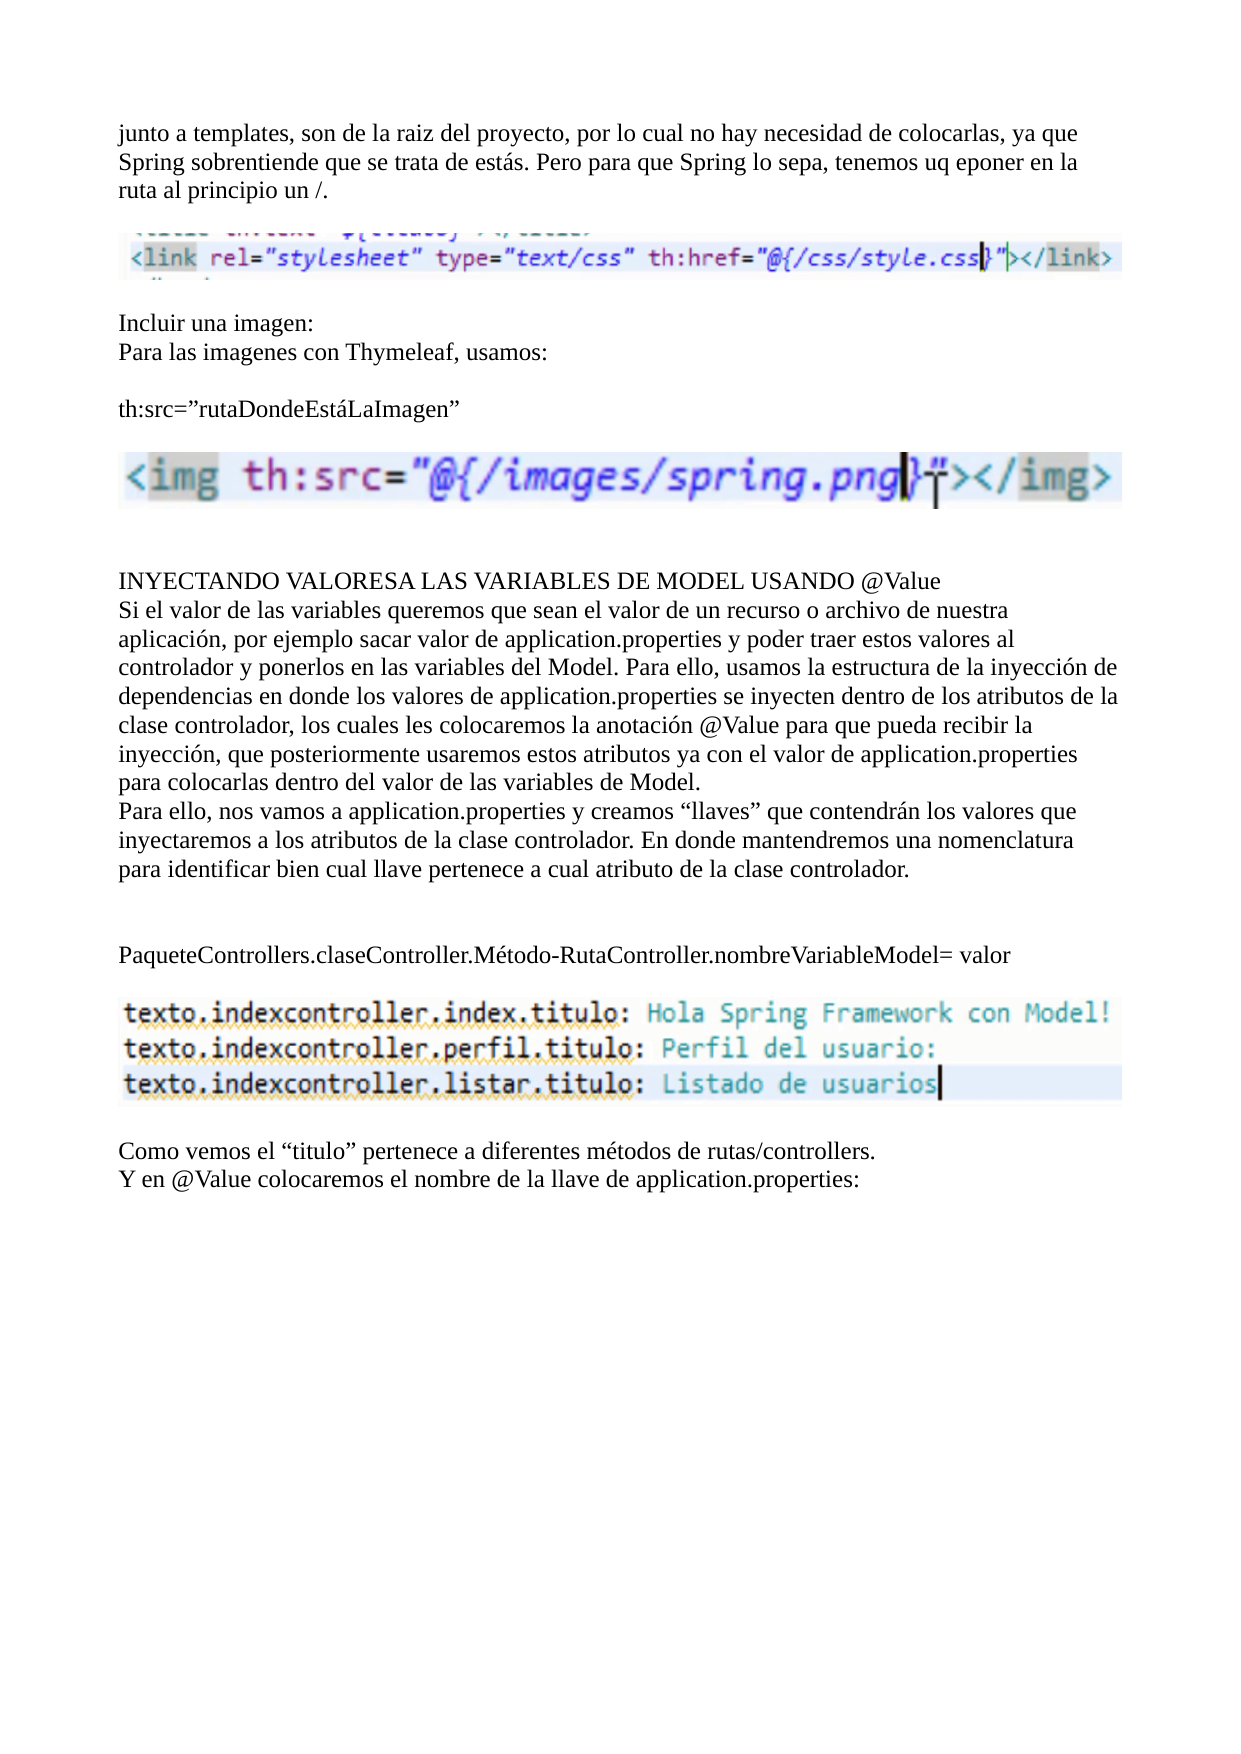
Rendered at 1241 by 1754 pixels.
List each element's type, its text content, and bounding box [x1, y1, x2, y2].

text Para las imagenes con Thymeleaf, usamos: [118, 337, 1122, 366]
text Si el valor de las variables queremos que sean el valor de un recurso o archivo de nuestra aplicación, por ejemplo sacar valor de application.properties y poder traer estos valores al controlador y ponerlos en las variables del Model. Para ello, usamos la estructura de la inyección de dependencias en donde los valores de application.properties se inyecten dentro de los atributos de la clase controlador, los cuales les colocaremos la anotación @Value para que pueda recibir la inyección, que posteriormente usaremos estos atributos ya con el valor de application.properties para colocarlas dentro del valor de las variables de Model. [118, 595, 1122, 796]
text PaqueteControllers.claseController.Método-RutaController.nombreVariableModel= valor [118, 940, 1122, 969]
text junto a templates, son de la raiz del proyecto, por lo cual no hay necesidad de colocarlas, ya que Spring sobrentiende que se trata de estás. Pero para que Spring lo sepa, tenemos uq eponer en la ruta al principio un /. [118, 118, 1122, 204]
text Y en @Value colocaremos el nombre de la llave de application.properties: [118, 1164, 1122, 1193]
text Como vemos el “titulo” pertenece a diferentes métodos de rutas/controllers. [118, 1136, 1122, 1164]
text Para ello, nos vamos a application.properties y creamos “llaves” que contendrán los valores que inyectaremos a los atributos de la clase controlador. En donde mantendremos una nomenclatura para identificar bien cual llave pertenece a cual atributo de la clase controlador. [118, 796, 1122, 882]
text Incluir una imagen: [118, 308, 1122, 337]
text INYECTANDO VALORESA LAS VARIABLES DE MODEL USANDO @Value [118, 566, 1122, 595]
text th:src=”rutaDondeEstáLaImagen” [118, 394, 1122, 423]
